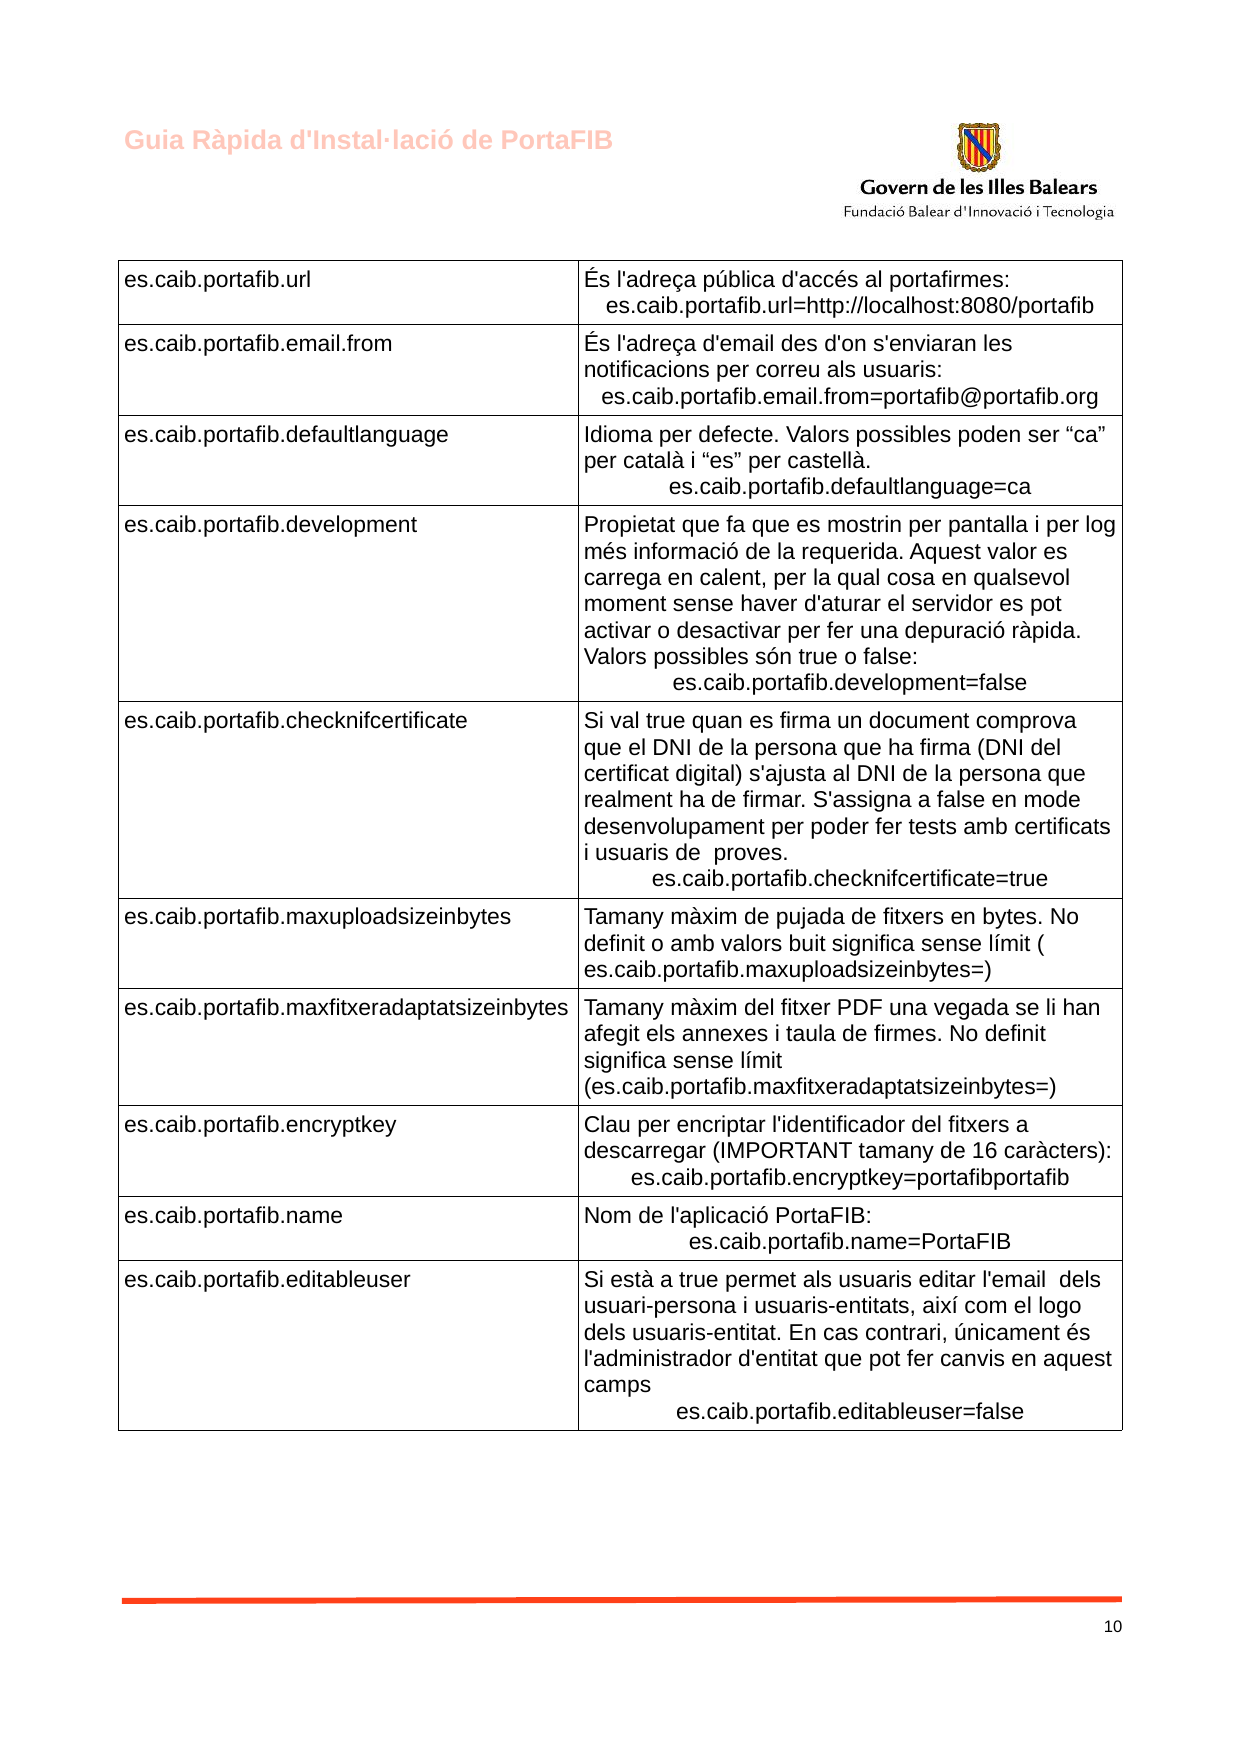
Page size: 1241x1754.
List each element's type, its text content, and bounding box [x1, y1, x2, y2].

table_cell Propietat que fa que es mostrin per pantalla i per log més informació de la requerida. Aquest valor es carrega en calent, per la qual cosa en qualsevol moment sense haver d'aturar el servidor es pot activar o desactivar per fer una depuració ràpida. Valors possibles són true o false: es.caib.portafib.development=false [579, 506, 1122, 701]
table_cell es.caib.portafib.defaultlanguage [119, 416, 578, 505]
table_cell És l'adreça pública d'accés al portafirmes: es.caib.portafib.url=http://localhost:8080/portafib [579, 261, 1122, 324]
table_cell es.caib.portafib.maxfitxeradaptatsizeinbytes [119, 989, 578, 1105]
table_cell Si està a true permet als usuaris editar l'email dels usuari-persona i usuaris-entitats, així com el logo dels usuaris-entitat. En cas contrari, únicament és l'administrador d'entitat que pot fer canvis en aquest camps es.caib.portafib.editableuser=false [579, 1261, 1122, 1430]
table_cell És l'adreça d'email des d'on s'enviaran les notificacions per correu als usuaris: es.caib.portafib.email.from=portafib@portafib.org [579, 325, 1122, 415]
table_cell es.caib.portafib.url [119, 261, 578, 324]
table_cell es.caib.portafib.email.from [119, 325, 578, 415]
table_cell es.caib.portafib.development [119, 506, 578, 701]
table_cell Si val true quan es firma un document comprova que el DNI de la persona que ha firma (DNI del certificat digital) s'ajusta al DNI de la persona que realment ha de firmar. S'assigna a false en mode desenvolupament per poder fer tests amb certificats i usuaris de proves. es.caib.portafib.checknifcertificate=true [579, 702, 1122, 897]
picture [840, 123, 1117, 220]
table_cell Idioma per defecte. Valors possibles poden ser “ca” per català i “es” per castellà. es.caib.portafib.defaultlanguage=ca [579, 416, 1122, 505]
table_cell es.caib.portafib.checknifcertificate [119, 702, 578, 897]
table_cell Clau per encriptar l'identificador del fitxers a descarregar (IMPORTANT tamany de 16 caràcters): es.caib.portafib.encryptkey=portafibportafib [579, 1106, 1122, 1196]
table_cell Nom de l'aplicació PortaFIB: es.caib.portafib.name=PortaFIB [579, 1197, 1122, 1260]
table_cell es.caib.portafib.encryptkey [119, 1106, 578, 1196]
table_cell es.caib.portafib.editableuser [119, 1261, 578, 1430]
table_cell Tamany màxim del fitxer PDF una vegada se li han afegit els annexes i taula de firmes. No definit significa sense límit (es.caib.portafib.maxfitxeradaptatsizeinbytes=) [579, 989, 1122, 1105]
table_cell Tamany màxim de pujada de fitxers en bytes. No definit o amb valors buit significa sense límit ( es.caib.portafib.maxuploadsizeinbytes=) [579, 899, 1122, 988]
table_cell es.caib.portafib.maxuploadsizeinbytes [119, 899, 578, 988]
table_cell es.caib.portafib.name [119, 1197, 578, 1260]
